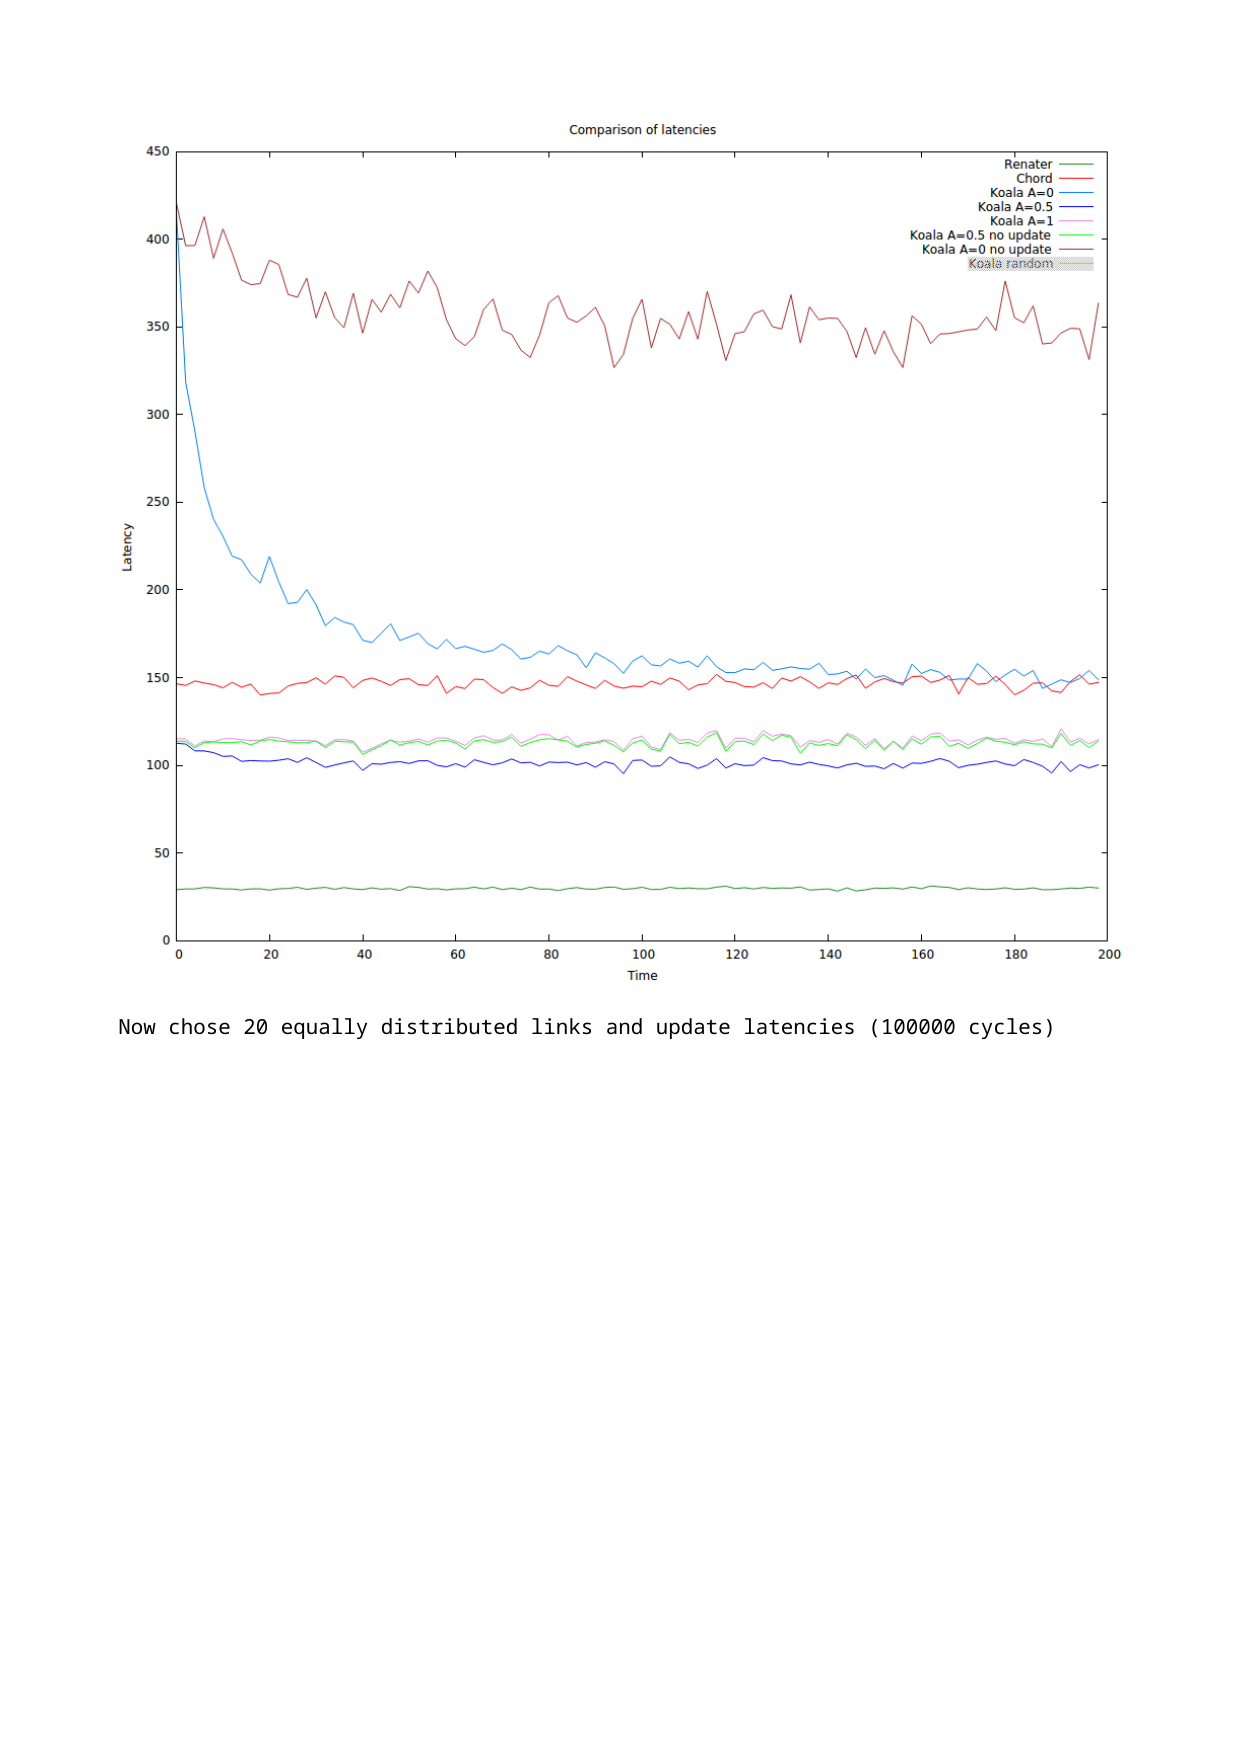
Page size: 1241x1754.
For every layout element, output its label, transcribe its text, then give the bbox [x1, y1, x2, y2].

text Now chose 20 equally distributed links and update latencies (100000 cycles) [118, 1012, 1122, 1041]
picture [118, 118, 1123, 984]
